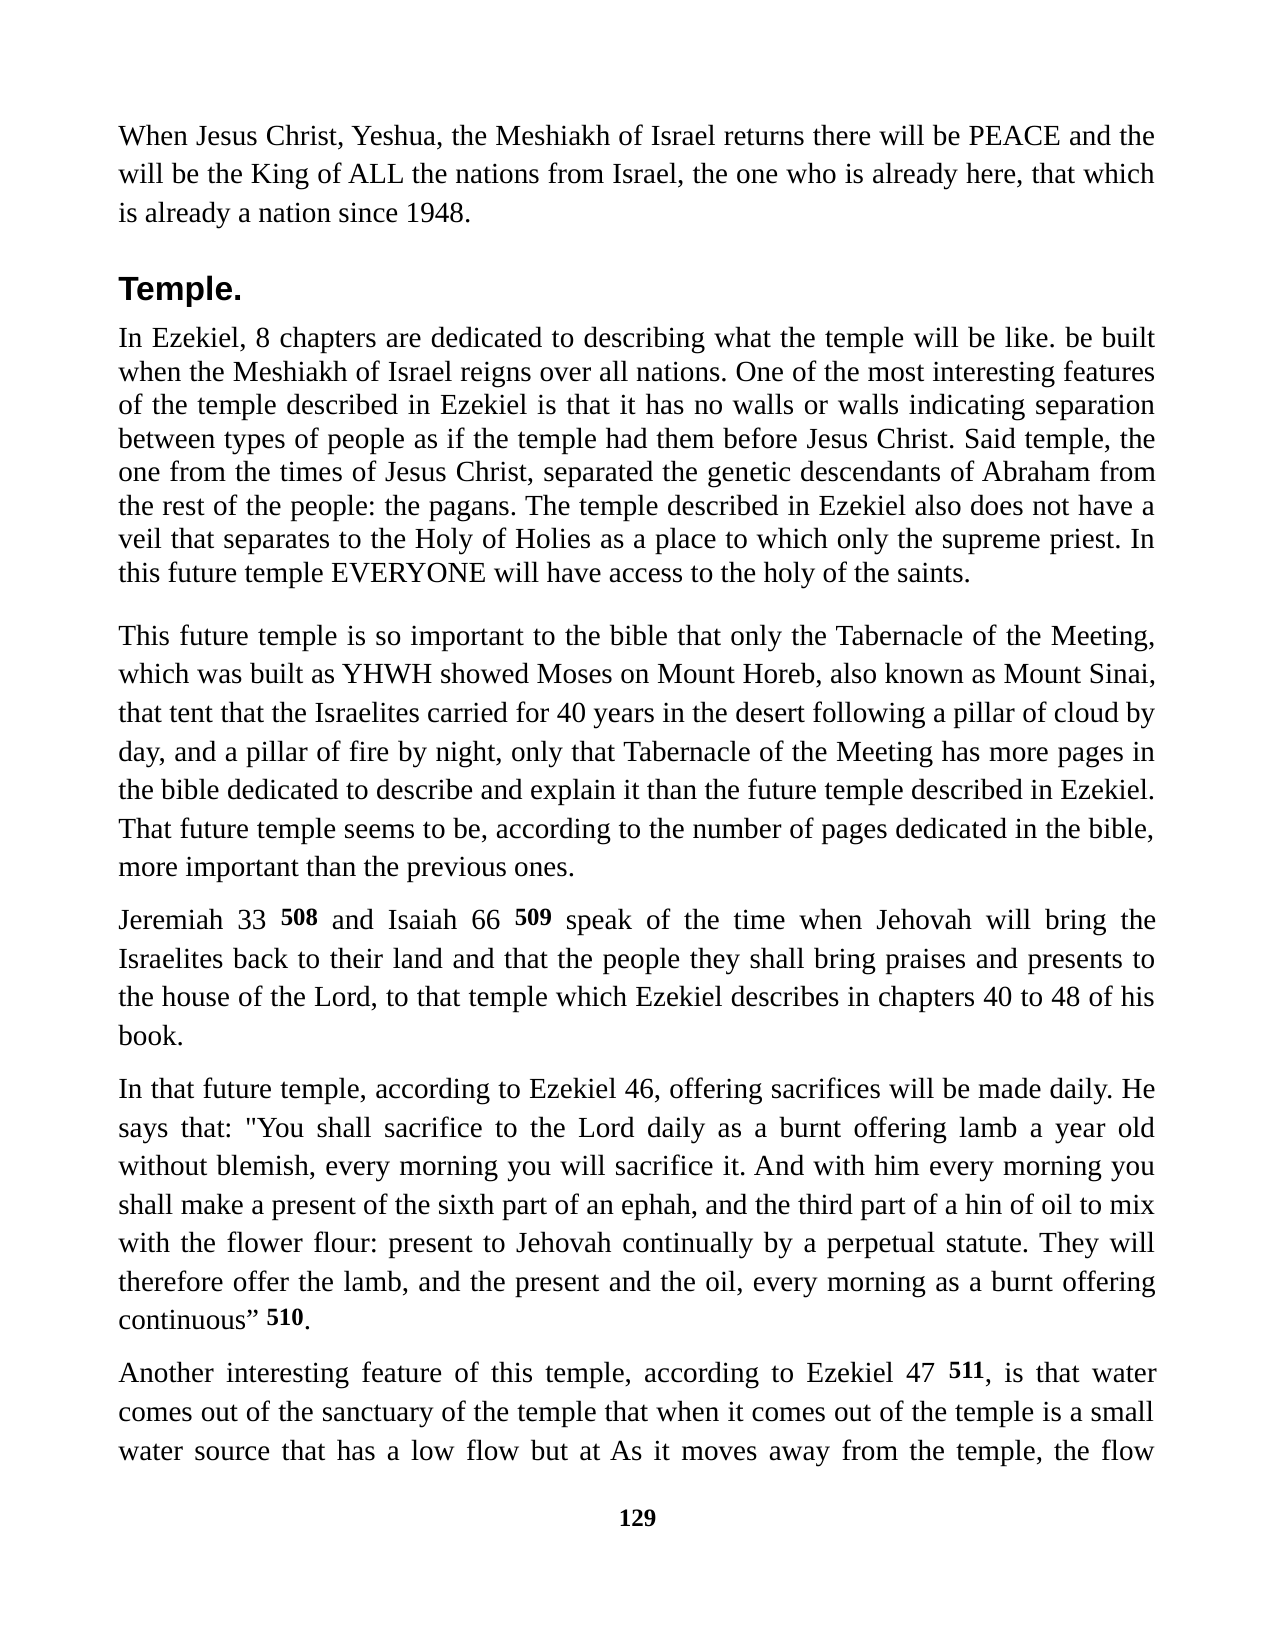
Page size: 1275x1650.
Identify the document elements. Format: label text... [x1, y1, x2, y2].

subtitle Temple. [118, 269, 1157, 308]
text When Jesus Christ, Yeshua, the Meshiakh of Israel returns there will be PEACE and the will be the King of ALL the nations from Israel, the one who is already here, that which is already a nation since 1948. [118, 118, 1157, 229]
text Jeremiah 33 and Isaiah 66 speak of the time when Jehovah will bring the Israelites back to their land and that the people they shall bring praises and presents to the house of the Lord, to that temple which Ezekiel describes in chapters 40 to 48 of his book. [118, 902, 1157, 1052]
text In that future temple, according to Ezekiel 46, offering sacrifices will be made daily. He says that: "You shall sacrifice to the Lord daily as a burnt offering lamb a year old without blemish, every morning you will sacrifice it. And with him every morning you shall make a present of the sixth part of an ephah, and the third part of a hin of oil to mix with the flower flour: present to Jehovah continually by a perpetual statute. They will therefore offer the lamb, and the present and the oil, every morning as a burnt offering continuous” . [118, 1071, 1157, 1336]
text In Ezekiel, 8 chapters are dedicated to describing what the temple will be like. be built when the Meshiakh of Israel reigns over all nations. One of the most interesting features of the temple described in Ezekiel is that it has no walls or walls indicating separation between types of people as if the temple had them before Jesus Christ. Said temple, the one from the times of Jesus Christ, separated the genetic descendants of Abraham from the rest of the people: the pagans. The temple described in Ezekiel also does not have a veil that separates to the Holy of Holies as a place to which only the supreme priest. In this future temple EVERYONE will have access to the holy of the saints. [118, 320, 1157, 589]
text Another interesting feature of this temple, according to Ezekiel 47 , is that water comes out of the sanctuary of the temple that when it comes out of the temple is a small water source that has a low flow but at As it moves away from the temple, the flow [118, 1356, 1157, 1466]
text This future temple is so important to the bible that only the Tabernacle of the Meeting, which was built as YHWH showed Moses on Mount Horeb, also known as Mount Sinai, that tent that the Israelites carried for 40 years in the desert following a pillar of cloud by day, and a pillar of fire by night, only that Tabernacle of the Meeting has more pages in the bible dedicated to describe and explain it than the future temple described in Ezekiel. That future temple seems to be, according to the number of pages dedicated in the bible, more important than the previous ones. [118, 618, 1157, 883]
